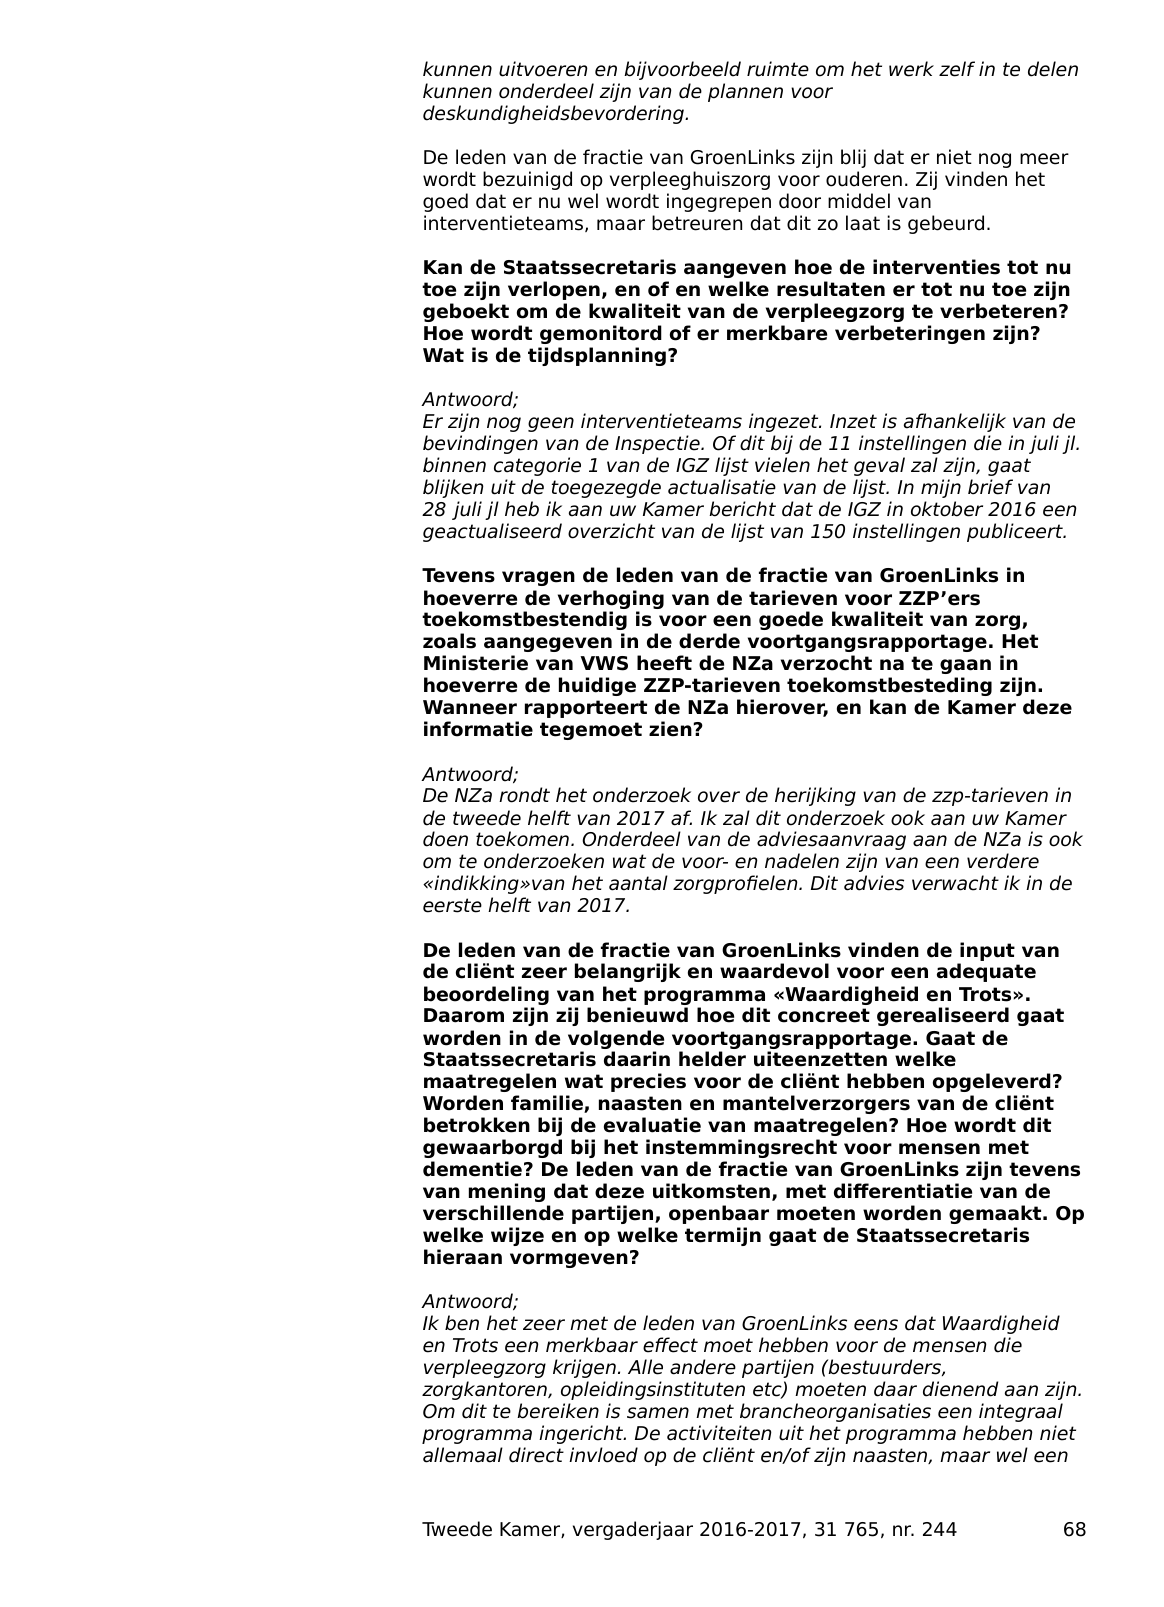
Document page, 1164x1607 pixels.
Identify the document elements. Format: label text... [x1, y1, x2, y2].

text Antwoord; [422, 763, 1087, 785]
text De leden van de fractie van GroenLinks vinden de input van de cliënt zeer belangrijk en waardevol voor een adequate beoordeling van het programma «Waardigheid en Trots». Daarom zijn zij benieuwd hoe dit concreet gerealiseerd gaat worden in de volgende voortgangsrapportage. Gaat de Staatssecretaris daarin helder uiteenzetten welke maatregelen wat precies voor de cliënt hebben opgeleverd? Worden familie, naasten en mantelverzorgers van de cliënt betrokken bij de evaluatie van maatregelen? Hoe wordt dit gewaarborgd bij het instemmingsrecht voor mensen met dementie? De leden van de fractie van GroenLinks zijn tevens van mening dat deze uitkomsten, met differentiatie van de verschillende partijen, openbaar moeten worden gemaakt. Op welke wijze en op welke termijn gaat de Staatssecretaris hieraan vormgeven? [422, 939, 1087, 1269]
text De NZa rondt het onderzoek over de herijking van de zzp-tarieven in de tweede helft van 2017 af. Ik zal dit onderzoek ook aan uw Kamer doen toekomen. Onderdeel van de adviesaanvraag aan de NZa is ook om te onderzoeken wat de voor- en nadelen zijn van een verdere «indikking»van het aantal zorgprofielen. Dit advies verwacht ik in de eerste helft van 2017. [422, 785, 1087, 917]
text kunnen uitvoeren en bijvoorbeeld ruimte om het werk zelf in te delen kunnen onderdeel zijn van de plannen voor deskundigheidsbevordering. [422, 59, 1087, 125]
text Tevens vragen de leden van de fractie van GroenLinks in hoeverre de verhoging van de tarieven voor ZZP’ers toekomstbestendig is voor een goede kwaliteit van zorg, zoals aangegeven in de derde voortgangsrapportage. Het Ministerie van VWS heeft de NZa verzocht na te gaan in hoeverre de huidige ZZP-tarieven toekomstbesteding zijn. [422, 565, 1087, 697]
text Er zijn nog geen interventieteams ingezet. Inzet is afhankelijk van de bevindingen van de Inspectie. Of dit bij de 11 instellingen die in juli jl. binnen categorie 1 van de IGZ lijst vielen het geval zal zijn, gaat blijken uit de toegezegde actualisatie van de lijst. In mijn brief van 28 juli jl heb ik aan uw Kamer bericht dat de IGZ in oktober 2016 een geactualiseerd overzicht van de lijst van 150 instellingen publiceert. [422, 411, 1087, 543]
text Antwoord; [422, 389, 1087, 411]
text Ik ben het zeer met de leden van GroenLinks eens dat Waardigheid en Trots een merkbaar effect moet hebben voor de mensen die verpleegzorg krijgen. Alle andere partijen (bestuurders, zorgkantoren, opleidingsinstituten etc) moeten daar dienend aan zijn. Om dit te bereiken is samen met brancheorganisaties een integraal programma ingericht. De activiteiten uit het programma hebben niet allemaal direct invloed op de cliënt en/of zijn naasten, maar wel een [422, 1313, 1087, 1467]
text Antwoord; [422, 1291, 1087, 1313]
text Wanneer rapporteert de NZa hierover, en kan de Kamer deze informatie tegemoet zien? [422, 697, 1087, 741]
text Kan de Staatssecretaris aangeven hoe de interventies tot nu toe zijn verlopen, en of en welke resultaten er tot nu toe zijn geboekt om de kwaliteit van de verpleegzorg te verbeteren? Hoe wordt gemonitord of er merkbare verbeteringen zijn? Wat is de tijdsplanning? [422, 257, 1087, 367]
text De leden van de fractie van GroenLinks zijn blij dat er niet nog meer wordt bezuinigd op verpleeghuiszorg voor ouderen. Zij vinden het goed dat er nu wel wordt ingegrepen door middel van interventieteams, maar betreuren dat dit zo laat is gebeurd. [422, 147, 1087, 235]
